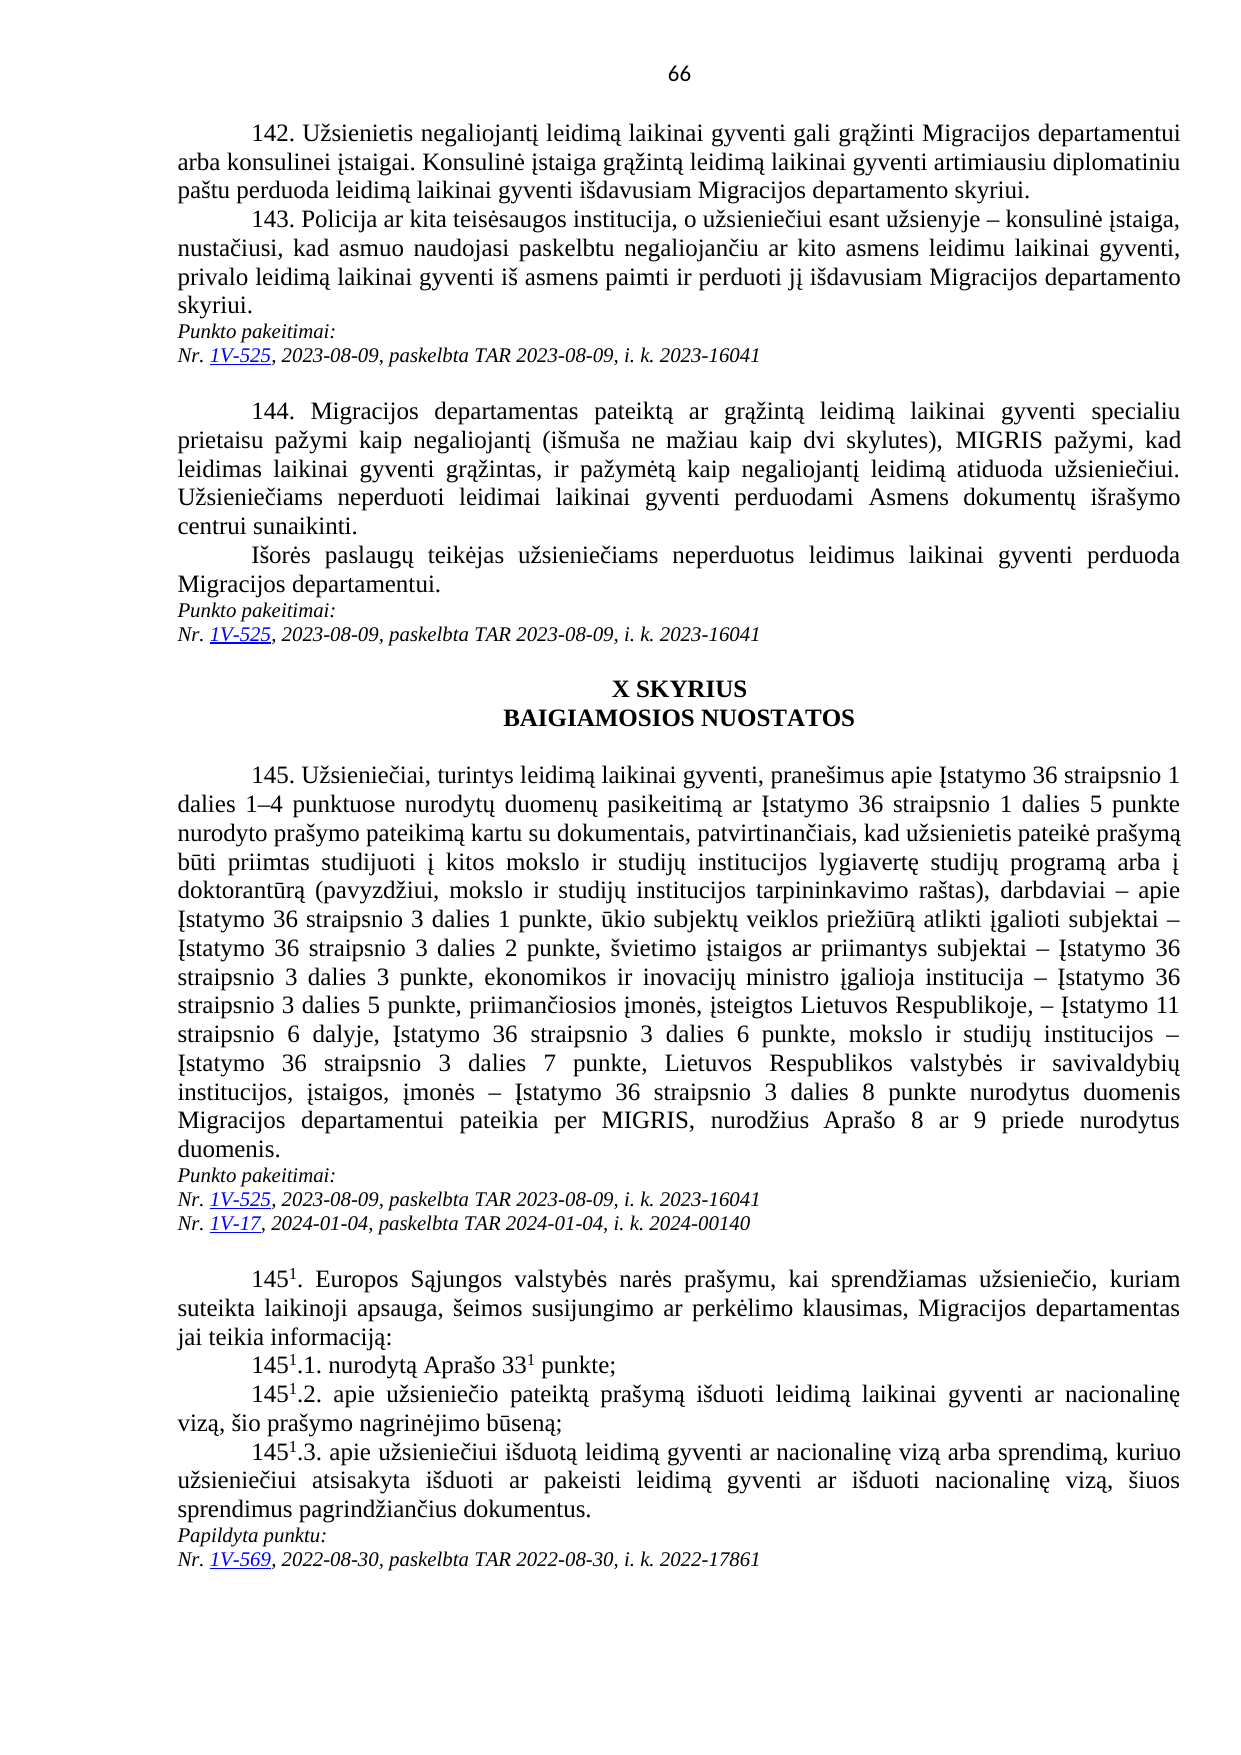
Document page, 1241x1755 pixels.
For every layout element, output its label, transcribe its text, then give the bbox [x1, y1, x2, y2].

text Punkto pakeitimai: [177, 1163, 1181, 1187]
text 1451.1. nurodytą Aprašo 331 punkte; [177, 1350, 1181, 1379]
text 144. Migracijos departamentas pateiktą ar grąžintą leidimą laikinai gyventi specialiu prietaisu pažymi kaip negaliojantį (išmuša ne mažiau kaip dvi skylutes), MIGRIS pažymi, kad leidimas laikinai gyventi grąžintas, ir pažymėtą kaip negaliojantį leidimą atiduoda užsieniečiui. Užsieniečiams neperduoti leidimai laikinai gyventi perduodami Asmens dokumentų išrašymo centrui sunaikinti. [177, 396, 1181, 540]
text Nr. 1V-525, 2023-08-09, paskelbta TAR 2023-08-09, i. k. 2023-16041 [177, 343, 1181, 367]
text Punkto pakeitimai: [177, 319, 1181, 343]
text 143. Policija ar kita teisėsaugos institucija, o užsieniečiui esant užsienyje – konsulinė įstaiga, nustačiusi, kad asmuo naudojasi paskelbtu negaliojančiu ar kito asmens leidimu laikinai gyventi, privalo leidimą laikinai gyventi iš asmens paimti ir perduoti jį išdavusiam Migracijos departamento skyriui. [177, 204, 1181, 319]
text BAIGIAMOSIOS NUOSTATOS [177, 703, 1181, 732]
text 1451.3. apie užsieniečiui išduotą leidimą gyventi ar nacionalinę vizą arba sprendimą, kuriuo užsieniečiui atsisakyta išduoti ar pakeisti leidimą gyventi ar išduoti nacionalinę vizą, šiuos sprendimus pagrindžiančius dokumentus. [177, 1437, 1181, 1523]
text Punkto pakeitimai: [177, 597, 1181, 622]
text 1451. Europos Sąjungos valstybės narės prašymu, kai sprendžiamas užsieniečio, kuriam suteikta laikinoji apsauga, šeimos susijungimo ar perkėlimo klausimas, Migracijos departamentas jai teikia informaciją: [177, 1264, 1181, 1350]
text Nr. 1V-525, 2023-08-09, paskelbta TAR 2023-08-09, i. k. 2023-16041 [177, 1187, 1181, 1211]
text Nr. 1V-17, 2024-01-04, paskelbta TAR 2024-01-04, i. k. 2024-00140 [177, 1211, 1181, 1235]
text Nr. 1V-525, 2023-08-09, paskelbta TAR 2023-08-09, i. k. 2023-16041 [177, 622, 1181, 646]
text 145. Užsieniečiai, turintys leidimą laikinai gyventi, pranešimus apie Įstatymo 36 straipsnio 1 dalies 1–4 punktuose nurodytų duomenų pasikeitimą ar Įstatymo 36 straipsnio 1 dalies 5 punkte nurodyto prašymo pateikimą kartu su dokumentais, patvirtinančiais, kad užsienietis pateikė prašymą būti priimtas studijuoti į kitos mokslo ir studijų institucijos lygiavertę studijų programą arba į doktorantūrą (pavyzdžiui, mokslo ir studijų institucijos tarpininkavimo raštas), darbdaviai – apie Įstatymo 36 straipsnio 3 dalies 1 punkte, ūkio subjektų veiklos priežiūrą atlikti įgalioti subjektai – Įstatymo 36 straipsnio 3 dalies 2 punkte, švietimo įstaigos ar priimantys subjektai – Įstatymo 36 straipsnio 3 dalies 3 punkte, ekonomikos ir inovacijų ministro įgalioja institucija – Įstatymo 36 straipsnio 3 dalies 5 punkte, priimančiosios įmonės, įsteigtos Lietuvos Respublikoje, – Įstatymo 11 straipsnio 6 dalyje, Įstatymo 36 straipsnio 3 dalies 6 punkte, mokslo ir studijų institucijos – Įstatymo 36 straipsnio 3 dalies 7 punkte, Lietuvos Respublikos valstybės ir savivaldybių institucijos, įstaigos, įmonės – Įstatymo 36 straipsnio 3 dalies 8 punkte nurodytus duomenis Migracijos departamentui pateikia per MIGRIS, nurodžius Aprašo 8 ar 9 priede nurodytus duomenis. [177, 761, 1181, 1163]
text 1451.2. apie užsieniečio pateiktą prašymą išduoti leidimą laikinai gyventi ar nacionalinę vizą, šio prašymo nagrinėjimo būseną; [177, 1379, 1181, 1437]
text Išorės paslaugų teikėjas užsieniečiams neperduotus leidimus laikinai gyventi perduoda Migracijos departamentui. [177, 540, 1181, 597]
text Papildyta punktu: [177, 1523, 1181, 1547]
text X SKYRIUS [177, 674, 1181, 703]
text Nr. 1V-569, 2022-08-30, paskelbta TAR 2022-08-30, i. k. 2022-17861 [177, 1547, 1181, 1571]
text 142. Užsienietis negaliojantį leidimą laikinai gyventi gali grąžinti Migracijos departamentui arba konsulinei įstaigai. Konsulinė įstaiga grąžintą leidimą laikinai gyventi artimiausiu diplomatiniu paštu perduoda leidimą laikinai gyventi išdavusiam Migracijos departamento skyriui. [177, 118, 1181, 204]
